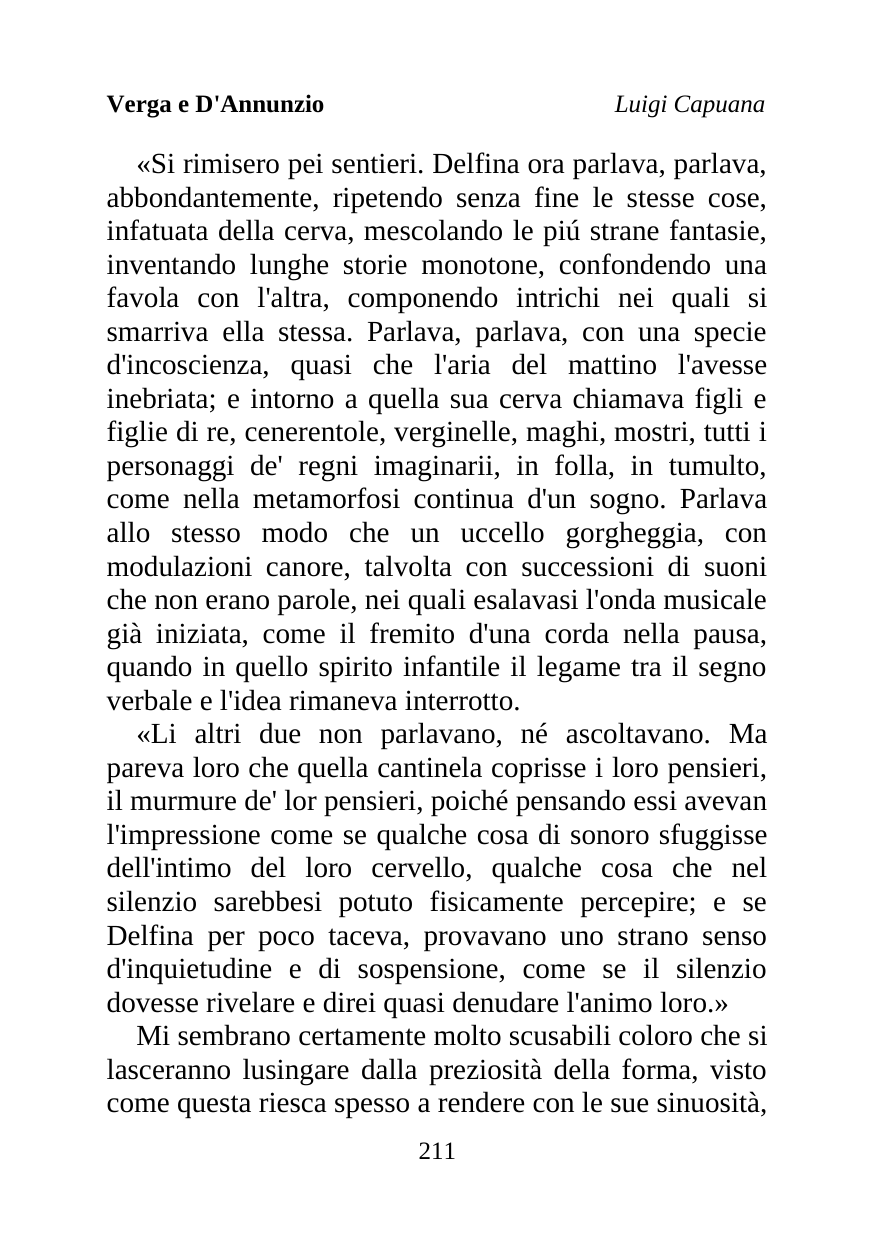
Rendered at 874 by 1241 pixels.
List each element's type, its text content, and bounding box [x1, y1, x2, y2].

text «Si rimisero pei sentieri. Delfina ora parlava, parlava, abbondantemente, ripetendo senza fine le stesse cose, infatuata della cerva, mescolando le piú strane fantasie, inventando lunghe storie monotone, confondendo una favola con l'altra, componendo intrichi nei quali si smarriva ella stessa. Parlava, parlava, con una specie d'incoscienza, quasi che l'aria del mattino l'avesse inebriata; e intorno a quella sua cerva chiamava figli e figlie di re, cenerentole, verginelle, maghi, mostri, tutti i personaggi de' regni imaginarii, in folla, in tumulto, come nella metamorfosi continua d'un sogno. Parlava allo stesso modo che un uccello gorgheggia, con modulazioni canore, talvolta con successioni di suoni che non erano parole, nei quali esalavasi l'onda musicale già iniziata, come il fremito d'una corda nella pausa, quando in quello spirito infantile il legame tra il segno verbale e l'idea rimaneva interrotto. [106, 146, 768, 716]
text «Li altri due non parlavano, né ascoltavano. Ma pareva loro che quella cantinela coprisse i loro pensieri, il murmure de' lor pensieri, poiché pensando essi avevan l'impressione come se qualche cosa di sonoro sfuggisse dell'intimo del loro cervello, qualche cosa che nel silenzio sarebbesi potuto fisicamente percepire; e se Delfina per poco taceva, provavano uno strano senso d'inquietudine e di sospensione, come se il silenzio dovesse rivelare e direi quasi denudare l'animo loro.» [106, 716, 768, 1018]
text Mi sembrano certamente molto scusabili coloro che si lasceranno lusingare dalla preziosità della forma, visto come questa riesca spesso a rendere con le sue sinuosità, [106, 1018, 768, 1119]
